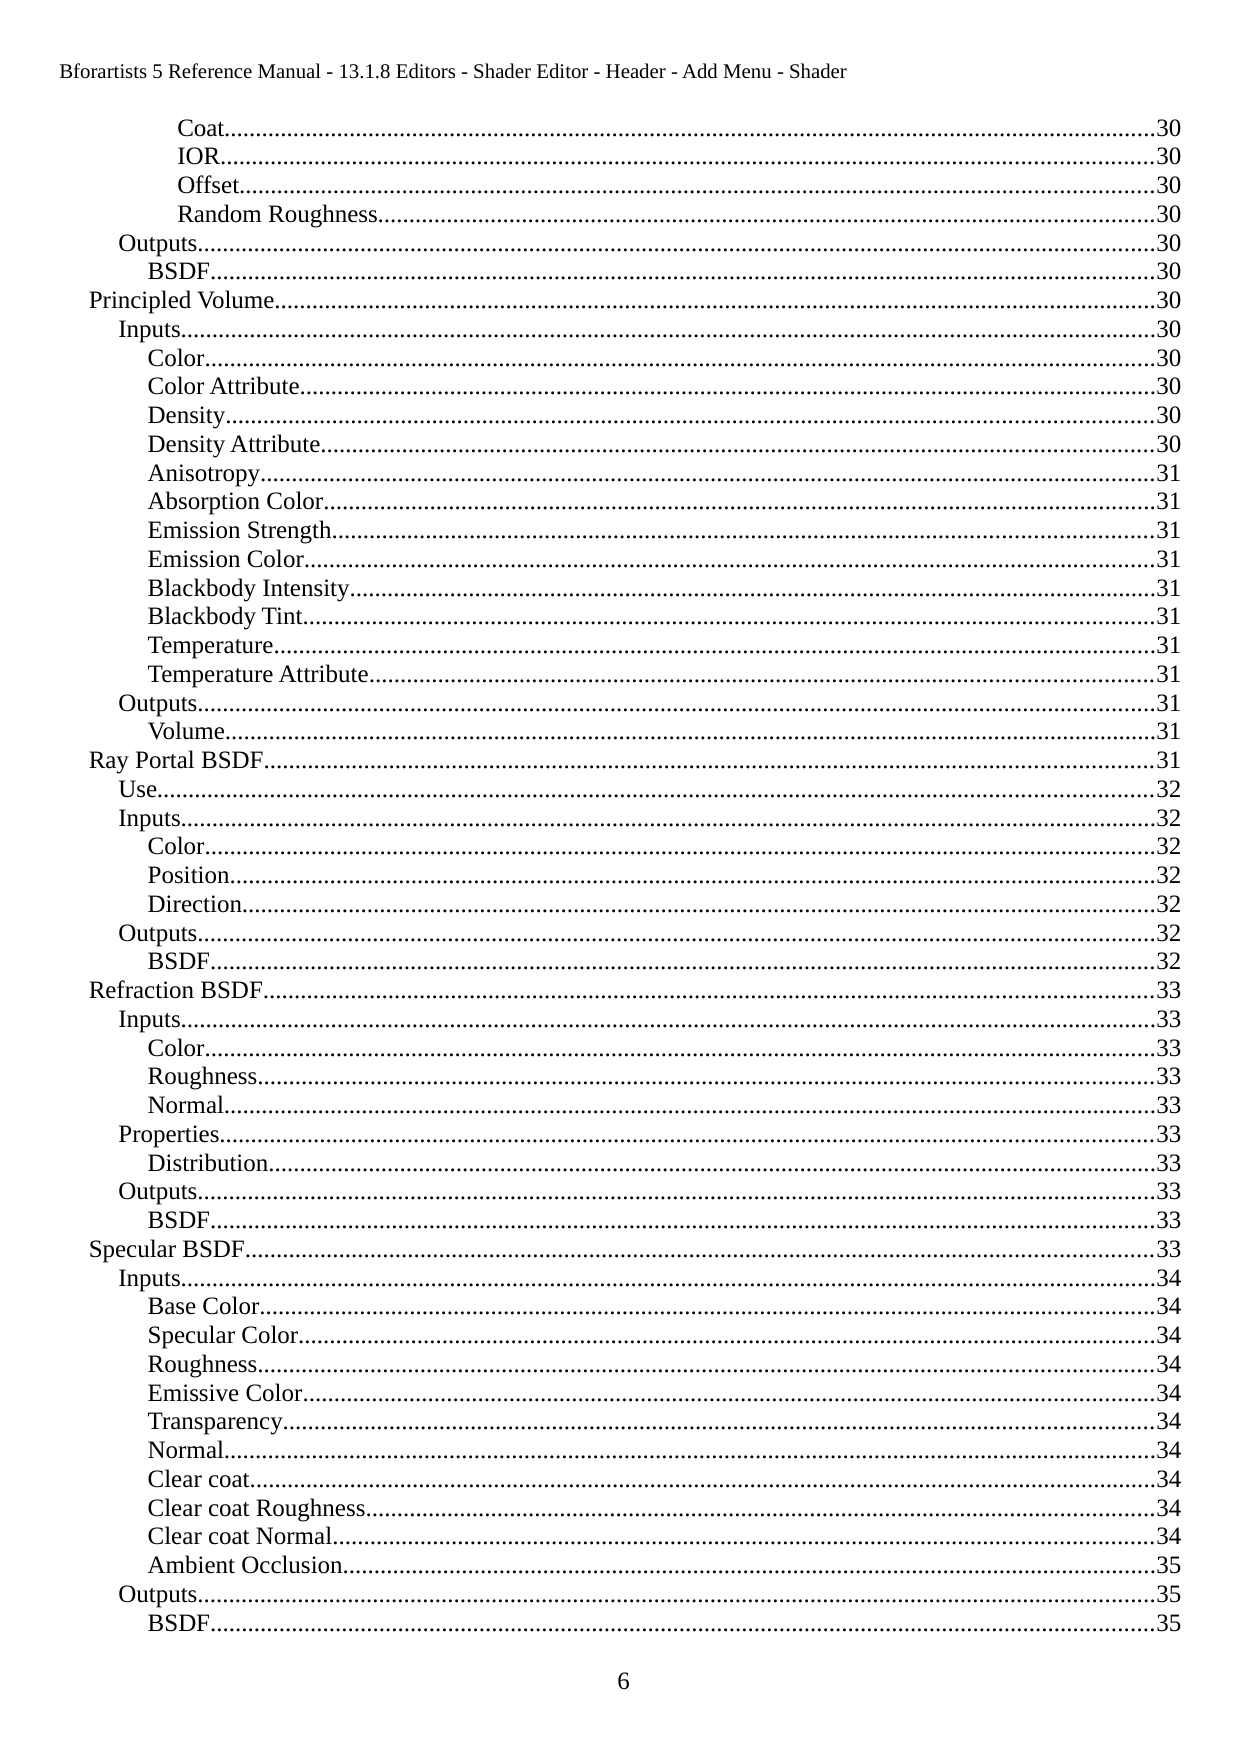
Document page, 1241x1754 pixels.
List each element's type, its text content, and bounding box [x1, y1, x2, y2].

text Properties 33 [118, 1119, 1181, 1148]
text Clear coat 34 [147, 1464, 1181, 1493]
text Clear coat Roughness 34 [147, 1493, 1181, 1521]
text Normal 33 [147, 1090, 1181, 1119]
text Density 30 [147, 400, 1181, 429]
text Density Attribute 30 [147, 429, 1181, 458]
text Outputs 30 [118, 228, 1181, 256]
text Direction 32 [147, 889, 1181, 918]
text Temperature 31 [147, 630, 1181, 659]
text Outputs 31 [118, 688, 1181, 716]
text Anisotropy 31 [147, 458, 1181, 486]
text BSDF 35 [147, 1608, 1181, 1636]
text Temperature Attribute 31 [147, 659, 1181, 688]
text BSDF 30 [147, 256, 1181, 285]
text Refraction BSDF 33 [88, 975, 1181, 1004]
text Position 32 [147, 860, 1181, 889]
text Volume 31 [147, 716, 1181, 745]
text Offset 30 [177, 170, 1181, 199]
text Ambient Occlusion 35 [147, 1550, 1181, 1579]
text Emission Strength 31 [147, 515, 1181, 544]
text Color 30 [147, 343, 1181, 371]
text BSDF 33 [147, 1205, 1181, 1234]
text Specular BSDF 33 [88, 1234, 1181, 1263]
text Inputs 34 [118, 1263, 1181, 1291]
text Principled Volume 30 [88, 285, 1181, 314]
text Inputs 32 [118, 803, 1181, 831]
text Inputs 30 [118, 314, 1181, 343]
text Roughness 34 [147, 1349, 1181, 1378]
text Outputs 35 [118, 1579, 1181, 1608]
text Emissive Color 34 [147, 1378, 1181, 1406]
text Blackbody Intensity 31 [147, 573, 1181, 601]
text Outputs 32 [118, 918, 1181, 946]
text Random Roughness 30 [177, 199, 1181, 228]
text Absorption Color 31 [147, 486, 1181, 515]
text Specular Color 34 [147, 1320, 1181, 1349]
text Ray Portal BSDF 31 [88, 745, 1181, 774]
text Inputs 33 [118, 1004, 1181, 1033]
text Base Color 34 [147, 1291, 1181, 1320]
text Use 32 [118, 774, 1181, 803]
text Color 33 [147, 1033, 1181, 1061]
text Transparency 34 [147, 1406, 1181, 1435]
text Emission Color 31 [147, 544, 1181, 573]
text IOR 30 [177, 141, 1181, 170]
text Color Attribute 30 [147, 371, 1181, 400]
text Normal 34 [147, 1435, 1181, 1464]
text Coat 30 [177, 113, 1181, 141]
text Outputs 33 [118, 1176, 1181, 1205]
text Clear coat Normal 34 [147, 1521, 1181, 1550]
text Distribution 33 [147, 1148, 1181, 1176]
text Color 32 [147, 831, 1181, 860]
text BSDF 32 [147, 946, 1181, 975]
text Roughness 33 [147, 1061, 1181, 1090]
text Blackbody Tint 31 [147, 601, 1181, 630]
